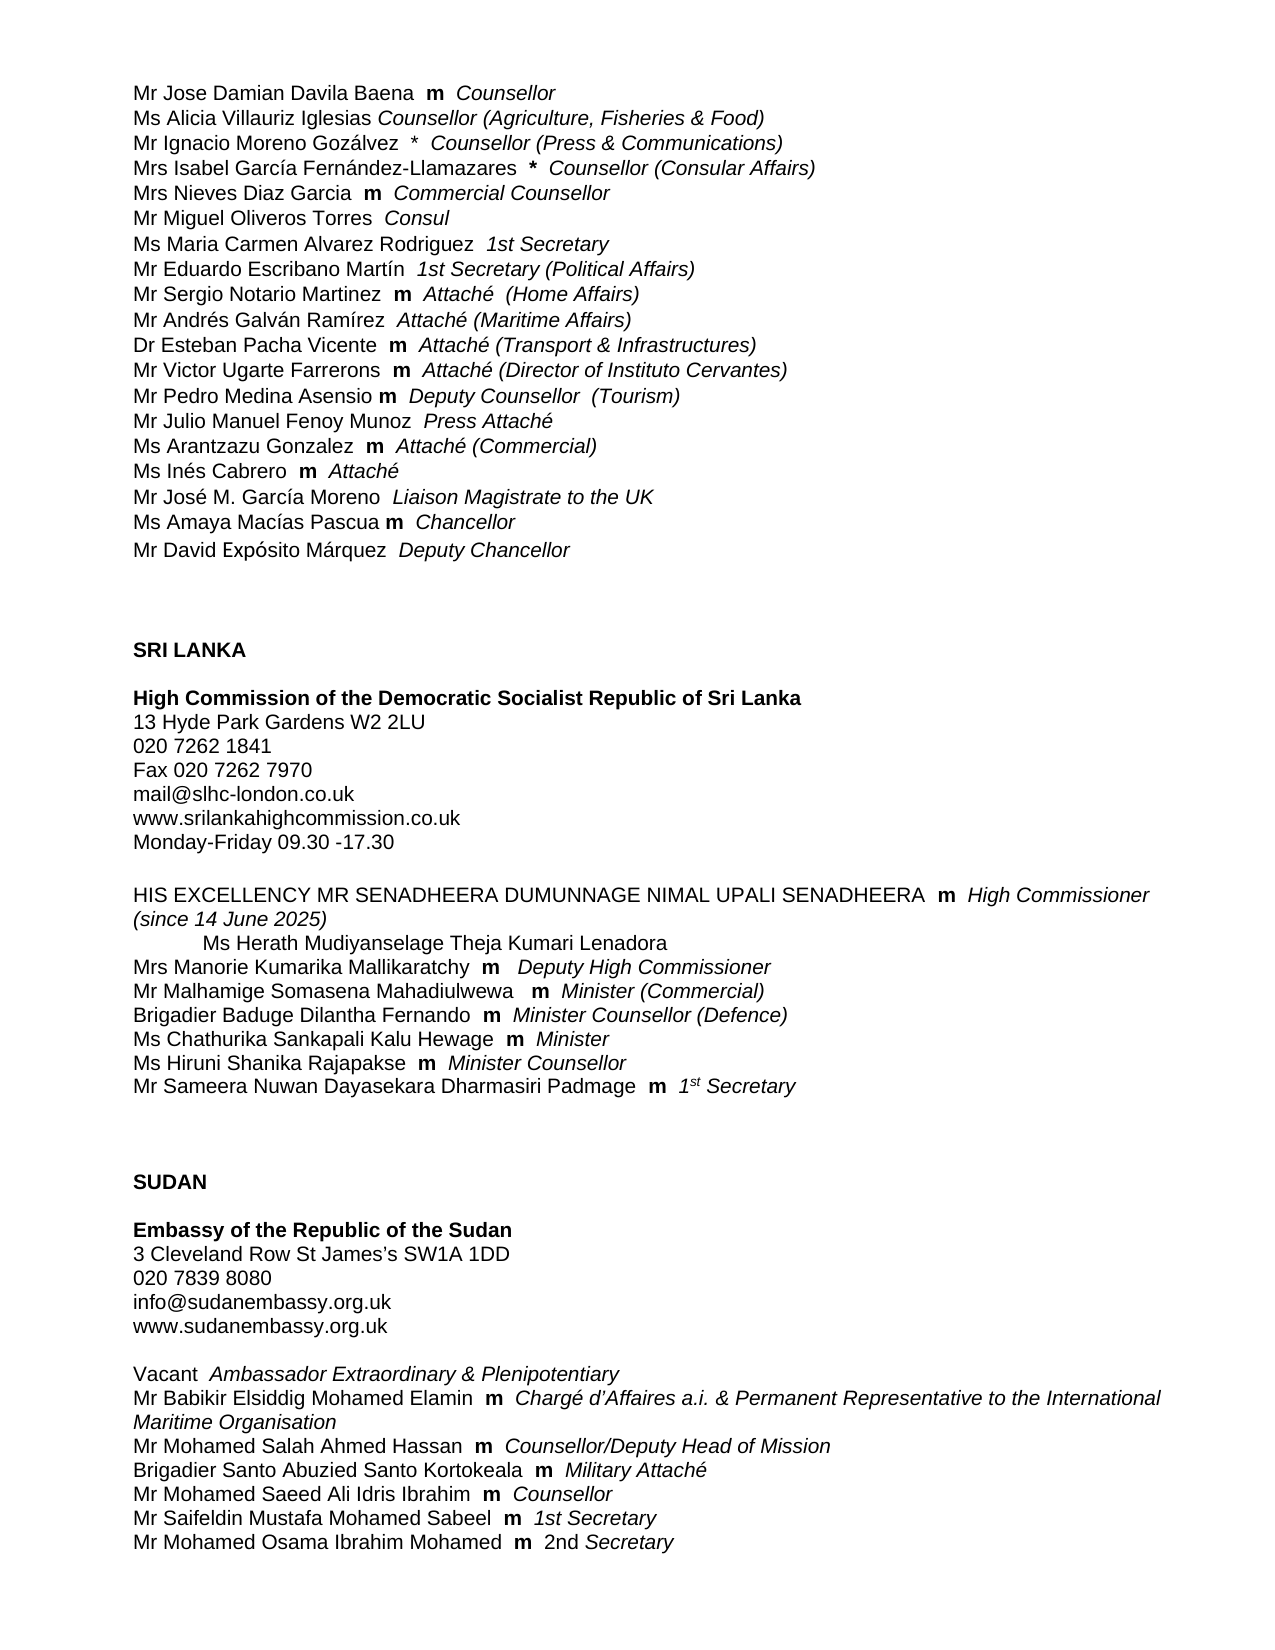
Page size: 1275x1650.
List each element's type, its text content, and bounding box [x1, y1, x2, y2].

text Ms Inés Cabrero m Attaché [133, 459, 1181, 483]
text Mr Mohamed Saeed Ali Idris Ibrahim m Counsellor [133, 1482, 1181, 1506]
text www.sudanembassy.org.uk [133, 1314, 1181, 1338]
text Mr Jose Damian Davila Baena m Counsellor [133, 81, 1181, 105]
text Mr Mohamed Osama Ibrahim Mohamed m 2nd Secretary [133, 1529, 1181, 1553]
text Ms Alicia Villauriz Iglesias Counsellor (Agriculture, Fisheries & Food) [133, 106, 1181, 130]
text Mr Sergio Notario Martinez m Attaché (Home Affairs) [133, 282, 1181, 306]
text Mr Malhamige Somasena Mahadiulwewa m Minister (Commercial) [133, 978, 1181, 1002]
text High Commission of the Democratic Socialist Republic of Sri Lanka [133, 686, 1181, 710]
text Brigadier Baduge Dilantha Fernando m Minister Counsellor (Defence) [133, 1002, 1181, 1026]
text Mr Ignacio Moreno Gozálvez * Counsellor (Press & Communications) [133, 131, 1181, 155]
text Mrs Manorie Kumarika Mallikaratchy m Deputy High Commissioner [133, 954, 1181, 978]
text Mr Andrés Galván Ramírez Attaché (Maritime Affairs) [133, 307, 1181, 331]
text Ms Arantzazu Gonzalez m Attaché (Commercial) [133, 434, 1181, 458]
text Ms Maria Carmen Alvarez Rodriguez 1st Secretary [133, 232, 1181, 256]
text Mrs Nieves Diaz Garcia m Commercial Counsellor [133, 181, 1181, 205]
text 13 Hyde Park Gardens W2 2LU 020 7262 1841 Fax 020 7262 7970 mail@slhc-london.co.uk www.srilankahighcommission.co.uk Monday-Friday 09.30 -17.30 [133, 710, 1181, 883]
text 020 7839 8080 [133, 1266, 1181, 1290]
text HIS EXCELLENCY MR SENADHEERA DUMUNNAGE NIMAL UPALI SENADHEERA m High Commissioner (since 14 June 2025) [133, 883, 1181, 931]
subtitle SRI LANKA [133, 638, 1181, 662]
text Brigadier Santo Abuzied Santo Kortokeala m Military Attaché [133, 1458, 1181, 1482]
text Ms Chathurika Sankapali Kalu Hewage m Minister [133, 1026, 1181, 1050]
text Vacant Ambassador Extraordinary & Plenipotentiary [133, 1362, 1181, 1386]
text Mr Mohamed Salah Ahmed Hassan m Counsellor/Deputy Head of Mission [133, 1434, 1181, 1458]
text Mr Victor Ugarte Farrerons m Attaché (Director of Instituto Cervantes) [133, 358, 1181, 382]
text Mr José M. García Moreno Liaison Magistrate to the UK [133, 485, 1181, 509]
text Dr Esteban Pacha Vicente m Attaché (Transport & Infrastructures) [133, 333, 1181, 357]
text Mr Pedro Medina Asensio m Deputy Counsellor (Tourism) [133, 383, 1181, 407]
text Ms Herath Mudiyanselage Theja Kumari Lenadora [133, 931, 1181, 954]
text Mrs Isabel García Fernández-Llamazares * Counsellor (Consular Affairs) [133, 156, 1181, 179]
text Mr Saifeldin Mustafa Mohamed Sabeel m 1st Secretary [133, 1506, 1181, 1529]
text Embassy of the Republic of the Sudan [133, 1218, 1181, 1242]
subtitle SUDAN [133, 1170, 1181, 1194]
text Mr Babikir Elsiddig Mohamed Elamin m Chargé d’Affaires a.i. & Permanent Representative to the International Maritime Organisation [133, 1386, 1181, 1434]
text Mr Sameera Nuwan Dayasekara Dharmasiri Padmage m 1st Secretary [133, 1074, 1181, 1098]
text Mr Eduardo Escribano Martín 1st Secretary (Political Affairs) [133, 257, 1181, 281]
text Mr Miguel Oliveros Torres Consul [133, 206, 1181, 230]
text Ms Amaya Macías Pascua m Chancellor [133, 510, 1181, 534]
text info@sudanembassy.org.uk [133, 1290, 1181, 1314]
text Mr Julio Manuel Fenoy Munoz Press Attaché [133, 409, 1181, 433]
text 3 Cleveland Row St James’s SW1A 1DD [133, 1242, 1181, 1266]
text Ms Hiruni Shanika Rajapakse m Minister Counsellor [133, 1050, 1181, 1074]
text Mr David Expósito Márquez Deputy Chancellor [133, 535, 1181, 563]
